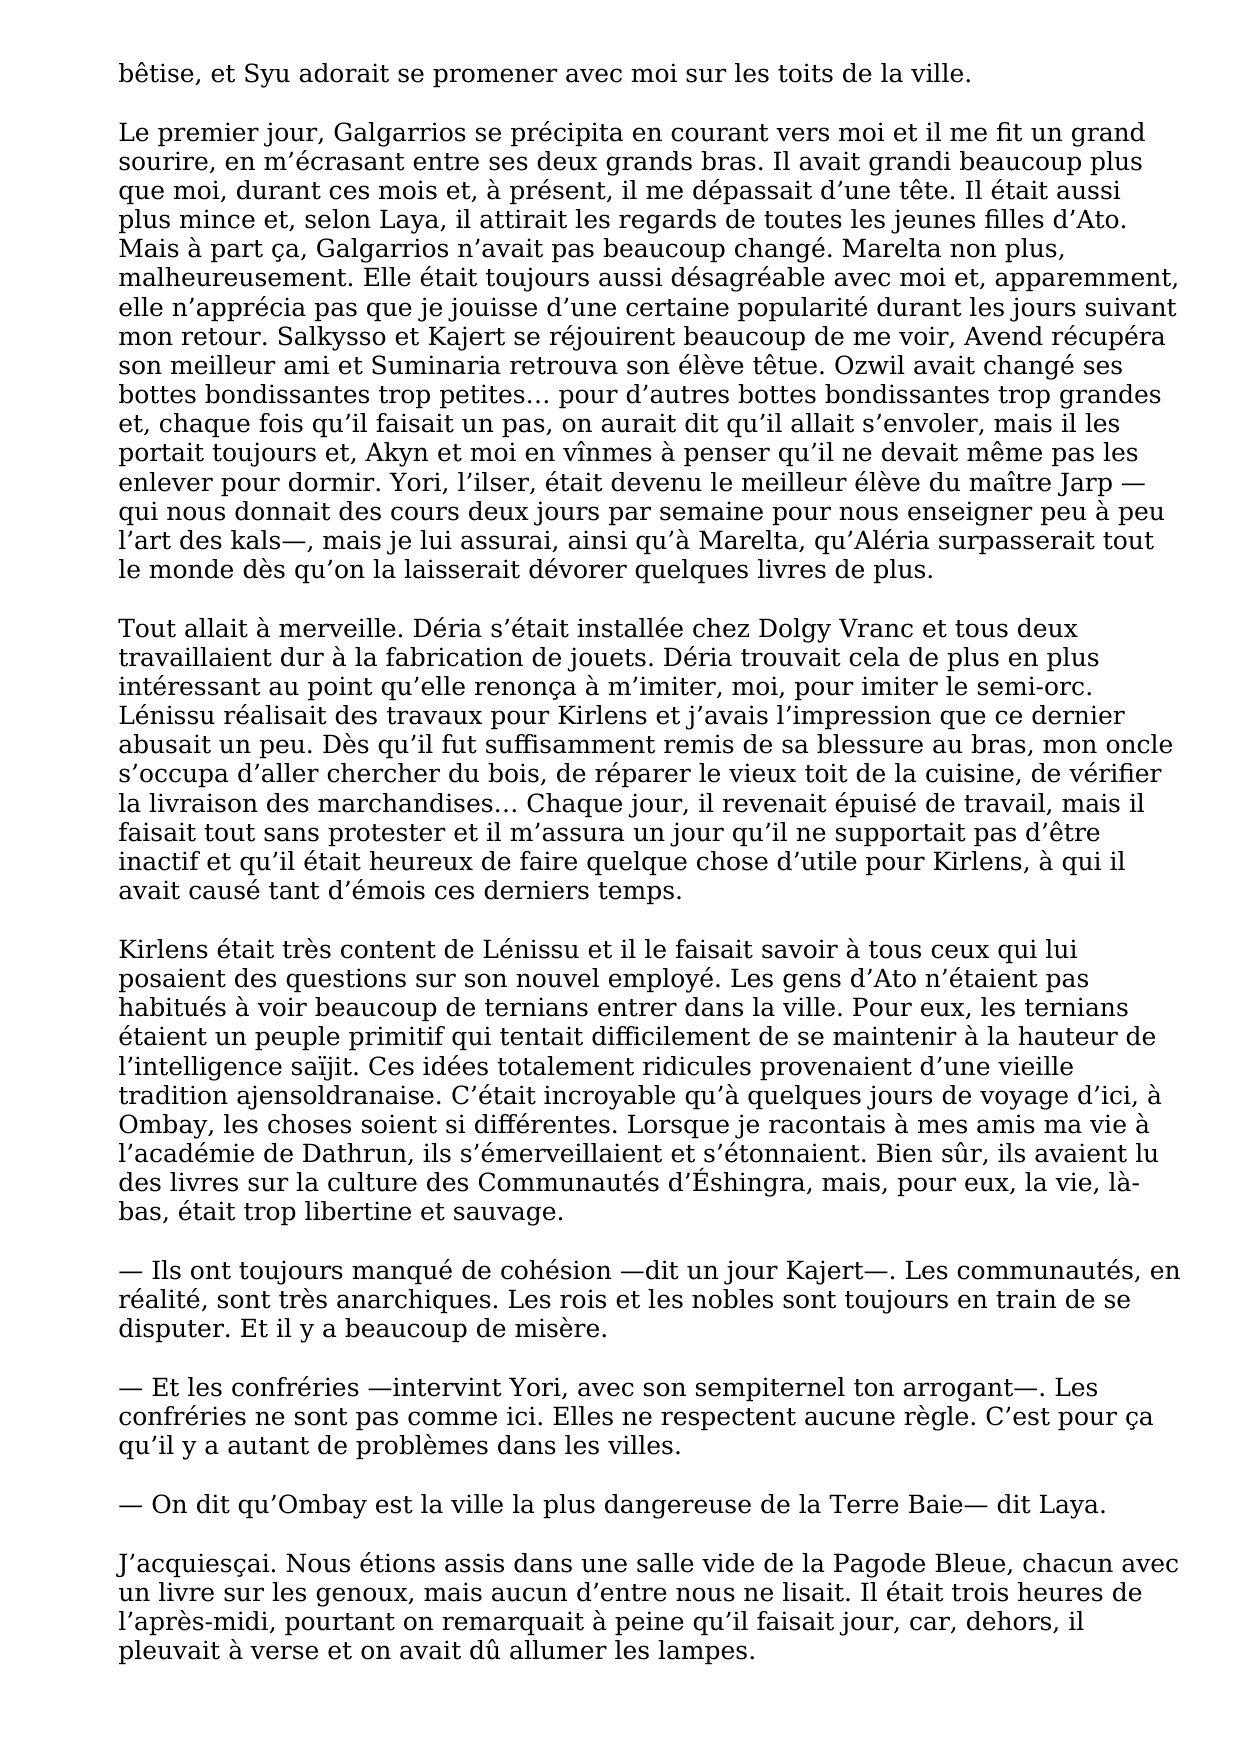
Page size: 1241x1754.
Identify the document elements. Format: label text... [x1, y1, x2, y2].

text Kirlens était très content de Lénissu et il le faisait savoir à tous ceux qui lui posaient des questions sur son nouvel employé. Les gens d’Ato n’étaient pas habitués à voir beaucoup de ternians entrer dans la ville. Pour eux, les ternians étaient un peuple primitif qui tentait difficilement de se maintenir à la hauteur de l’intelligence saïjit. Ces idées totalement ridicules provenaient d’une vieille tradition ajensoldranaise. C’était incroyable qu’à quelques jours de voyage d’ici, à Ombay, les choses soient si différentes. Lorsque je racontais à mes amis ma vie à l’académie de Dathrun, ils s’émerveillaient et s’étonnaient. Bien sûr, ils avaient lu des livres sur la culture des Communautés d’Éshingra, mais, pour eux, la vie, là-bas, était trop libertine et sauvage. [118, 935, 1181, 1227]
text — On dit qu’Ombay est la ville la plus dangereuse de la Terre Baie— dit Laya. [118, 1490, 1181, 1519]
text bêtise, et Syu adorait se promener avec moi sur les toits de la ville. [118, 59, 1181, 88]
text J’acquiesçai. Nous étions assis dans une salle vide de la Pagode Bleue, chacun avec un livre sur les genoux, mais aucun d’entre nous ne lisait. Il était trois heures de l’après-midi, pourtant on remarquait à peine qu’il faisait jour, car, dehors, il pleuvait à verse et on avait dû allumer les lampes. [118, 1549, 1181, 1665]
text — Ils ont toujours manqué de cohésion —dit un jour Kajert—. Les communautés, en réalité, sont très anarchiques. Les rois et les nobles sont toujours en train de se disputer. Et il y a beaucoup de misère. [118, 1256, 1181, 1344]
text Le premier jour, Galgarrios se précipita en courant vers moi et il me fit un grand sourire, en m’écrasant entre ses deux grands bras. Il avait grandi beaucoup plus que moi, durant ces mois et, à présent, il me dépassait d’une tête. Il était aussi plus mince et, selon Laya, il attirait les regards de toutes les jeunes filles d’Ato. Mais à part ça, Galgarrios n’avait pas beaucoup changé. Marelta non plus, malheureusement. Elle était toujours aussi désagréable avec moi et, apparemment, elle n’apprécia pas que je jouisse d’une certaine popularité durant les jours suivant mon retour. Salkysso et Kajert se réjouirent beaucoup de me voir, Avend récupéra son meilleur ami et Suminaria retrouva son élève têtue. Ozwil avait changé ses bottes bondissantes trop petites… pour d’autres bottes bondissantes trop grandes et, chaque fois qu’il faisait un pas, on aurait dit qu’il allait s’envoler, mais il les portait toujours et, Akyn et moi en vînmes à penser qu’il ne devait même pas les enlever pour dormir. Yori, l’ilser, était devenu le meilleur élève du maître Jarp —qui nous donnait des cours deux jours par semaine pour nous enseigner peu à peu l’art des kals—, mais je lui assurai, ainsi qu’à Marelta, qu’Aléria surpasserait tout le monde dès qu’on la laisserait dévorer quelques livres de plus. [118, 118, 1181, 584]
text Tout allait à merveille. Déria s’était installée chez Dolgy Vranc et tous deux travaillaient dur à la fabrication de jouets. Déria trouvait cela de plus en plus intéressant au point qu’elle renonça à m’imiter, moi, pour imiter le semi-orc. Lénissu réalisait des travaux pour Kirlens et j’avais l’impression que ce dernier abusait un peu. Dès qu’il fut suffisamment remis de sa blessure au bras, mon oncle s’occupa d’aller chercher du bois, de réparer le vieux toit de la cuisine, de vérifier la livraison des marchandises… Chaque jour, il revenait épuisé de travail, mais il faisait tout sans protester et il m’assura un jour qu’il ne supportait pas d’être inactif et qu’il était heureux de faire quelque chose d’utile pour Kirlens, à qui il avait causé tant d’émois ces derniers temps. [118, 614, 1181, 906]
text — Et les confréries —intervint Yori, avec son sempiternel ton arrogant—. Les confréries ne sont pas comme ici. Elles ne respectent aucune règle. C’est pour ça qu’il y a autant de problèmes dans les villes. [118, 1373, 1181, 1461]
